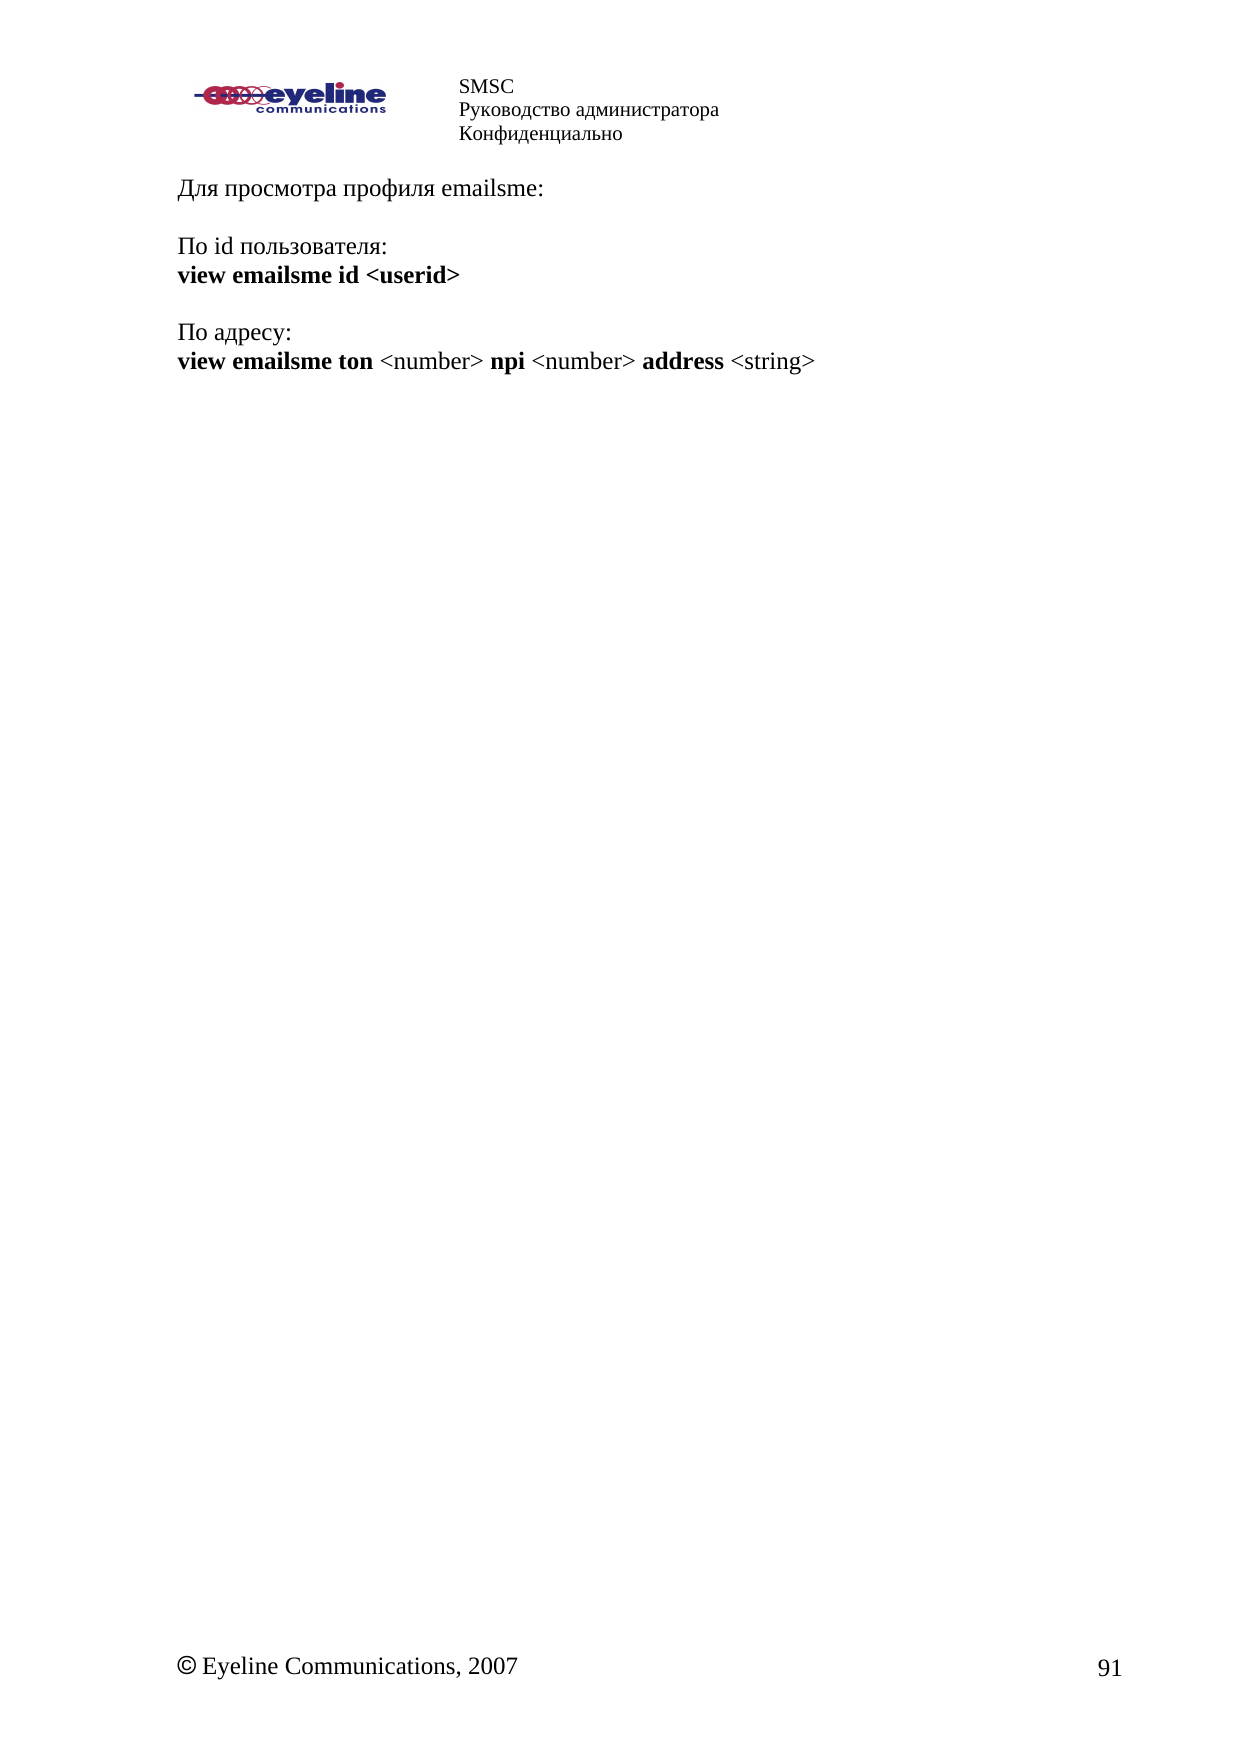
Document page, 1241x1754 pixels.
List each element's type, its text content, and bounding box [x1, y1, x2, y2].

text view emailsme ton <number> npi <number> address <string> [177, 346, 1152, 375]
picture [194, 82, 386, 113]
text По id пользователя: [177, 231, 1152, 260]
text Для просмотра профиля emailsme: [177, 173, 1152, 202]
text view emailsme id <userid> [177, 260, 1152, 288]
text По адресу: [177, 317, 1152, 346]
